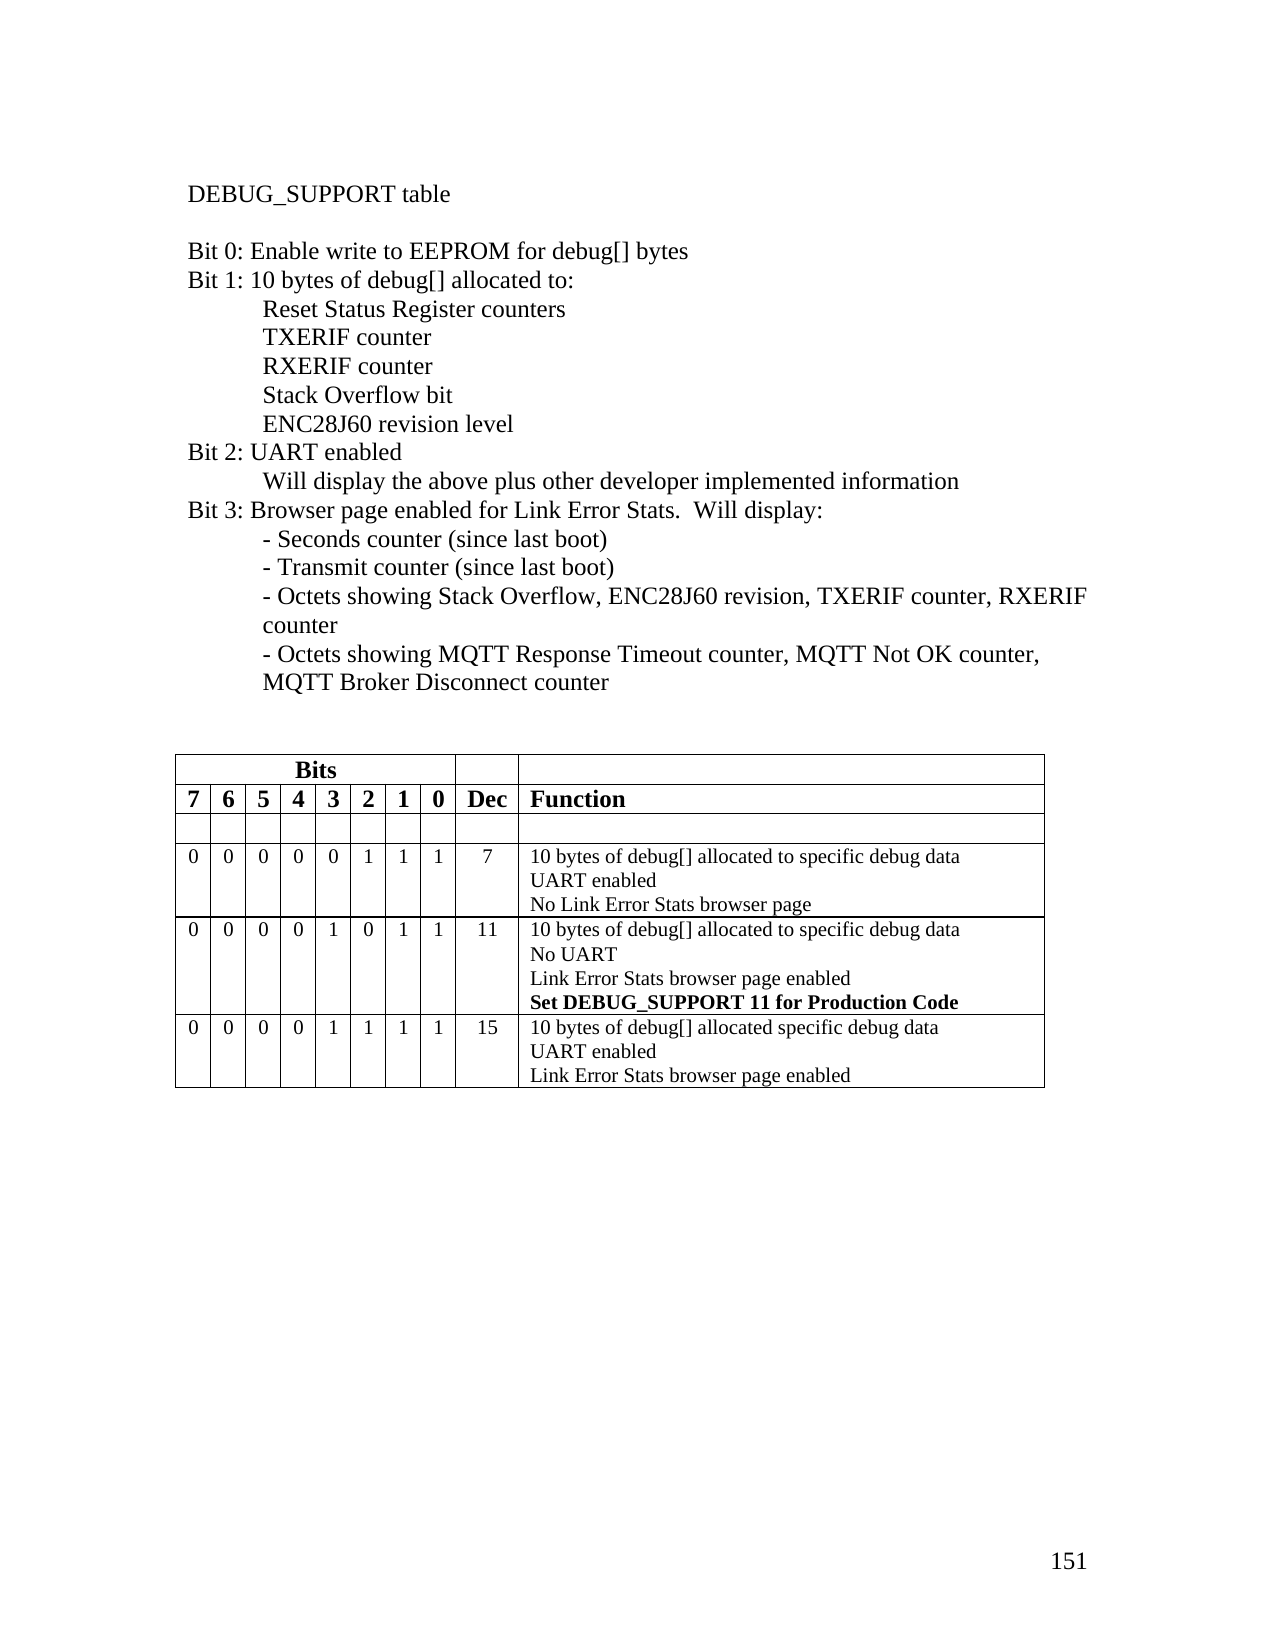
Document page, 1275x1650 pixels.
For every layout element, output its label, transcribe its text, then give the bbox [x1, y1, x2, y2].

table_cell 5 [246, 785, 280, 813]
table_cell 10 bytes of debug[] allocated to specific debug data UART enabled No Link Error Stats browser page [519, 844, 1044, 916]
table_cell [281, 814, 315, 843]
table_cell 0 [281, 844, 315, 916]
table_cell [246, 814, 280, 843]
table_cell 1 [386, 785, 420, 813]
table_cell 7 [176, 785, 210, 813]
table_cell 15 [456, 1015, 518, 1087]
table_cell 0 [246, 844, 280, 916]
table_cell Function [519, 785, 1044, 813]
table_cell 1 [386, 918, 420, 1014]
table_cell 0 [421, 785, 455, 813]
text ENC28J60 revision level [262, 409, 1087, 437]
text Will display the above plus other developer implemented information [262, 466, 1087, 495]
text Bit 0: Enable write to EEPROM for debug[] bytes [187, 236, 1087, 265]
table_cell [316, 814, 350, 843]
table_header [519, 755, 1044, 783]
table_cell 7 [456, 844, 518, 916]
table_cell 6 [211, 785, 245, 813]
table_cell [519, 814, 1044, 843]
text DEBUG_SUPPORT table [187, 179, 1087, 207]
table_cell 1 [421, 844, 455, 916]
table_cell 1 [351, 844, 385, 916]
table_cell 11 [456, 918, 518, 1014]
table_cell 4 [281, 785, 315, 813]
table_cell 0 [211, 844, 245, 916]
text - Transmit counter (since last boot) [262, 552, 1087, 581]
table_cell 2 [351, 785, 385, 813]
table_cell 1 [421, 1015, 455, 1087]
table_cell 0 [211, 918, 245, 1014]
table_cell [421, 814, 455, 843]
text - Seconds counter (since last boot) [262, 524, 1087, 552]
table_cell 1 [386, 1015, 420, 1087]
table_cell [211, 814, 245, 843]
text Bit 2: UART enabled [187, 437, 1087, 466]
table_cell [386, 814, 420, 843]
table_cell 3 [316, 785, 350, 813]
text Reset Status Register counters [262, 294, 1087, 322]
table_cell 1 [421, 918, 455, 1014]
table_cell Dec [456, 785, 518, 813]
table_cell 0 [176, 844, 210, 916]
table_cell 0 [281, 918, 315, 1014]
table_cell 0 [211, 1015, 245, 1087]
table_cell [351, 814, 385, 843]
text RXERIF counter [262, 351, 1087, 380]
text Bit 3: Browser page enabled for Link Error Stats. Will display: [187, 495, 1087, 524]
table_cell 0 [246, 1015, 280, 1087]
table_cell 0 [281, 1015, 315, 1087]
table_cell 10 bytes of debug[] allocated to specific debug data No UART Link Error Stats browser page enabled Set DEBUG_SUPPORT 11 for Production Code [519, 918, 1044, 1014]
text Bit 1: 10 bytes of debug[] allocated to: [187, 265, 1087, 294]
table_header [456, 755, 518, 783]
text - Octets showing Stack Overflow, ENC28J60 revision, TXERIF counter, RXERIF counter [262, 581, 1087, 639]
table_cell 0 [176, 1015, 210, 1087]
table_cell 1 [386, 844, 420, 916]
table_cell [456, 814, 518, 843]
table_cell [176, 814, 210, 843]
text TXERIF counter [262, 322, 1087, 351]
table_header Bits [176, 755, 455, 783]
text - Octets showing MQTT Response Timeout counter, MQTT Not OK counter, MQTT Broker Disconnect counter [262, 639, 1087, 696]
table_cell 0 [351, 918, 385, 1014]
table_cell 10 bytes of debug[] allocated specific debug data UART enabled Link Error Stats browser page enabled [519, 1015, 1044, 1087]
text Stack Overflow bit [262, 380, 1087, 409]
table_cell 1 [316, 918, 350, 1014]
table_cell 1 [316, 1015, 350, 1087]
table_cell 0 [176, 918, 210, 1014]
table_cell 1 [351, 1015, 385, 1087]
table_cell 0 [246, 918, 280, 1014]
table_cell 0 [316, 844, 350, 916]
